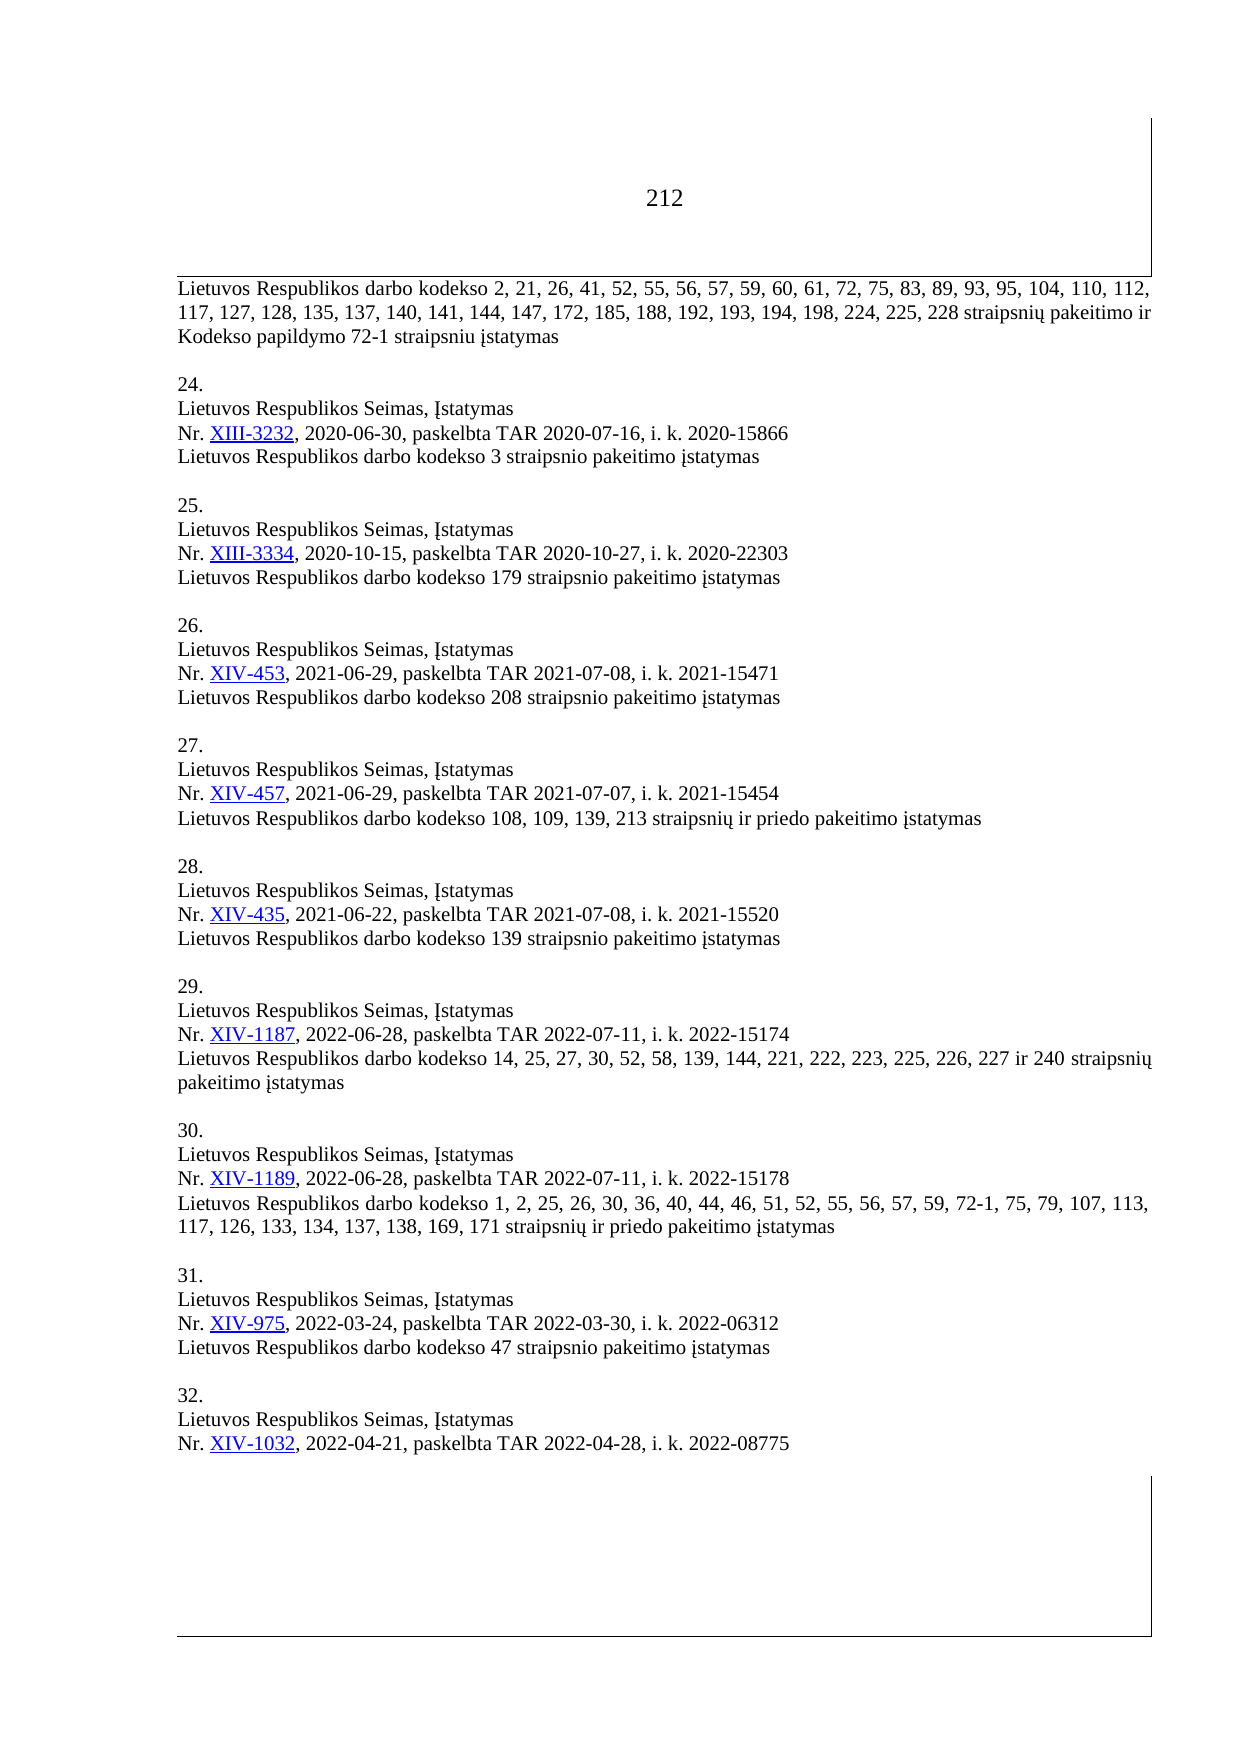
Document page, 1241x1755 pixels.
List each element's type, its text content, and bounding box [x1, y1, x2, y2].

text Lietuvos Respublikos darbo kodekso 179 straipsnio pakeitimo įstatymas [177, 565, 1152, 589]
text Lietuvos Respublikos darbo kodekso 208 straipsnio pakeitimo įstatymas [177, 685, 1152, 709]
text 28. [177, 853, 1152, 878]
text 32. [177, 1383, 1152, 1407]
text Lietuvos Respublikos darbo kodekso 1, 2, 25, 26, 30, 36, 40, 44, 46, 51, 52, 55, 56, 57, 59, 72-1, 75, 79, 107, 113, 117, 126, 133, 134, 137, 138, 169, 171 straipsnių ir priedo pakeitimo įstatymas [177, 1190, 1152, 1238]
text 25. [177, 493, 1152, 517]
text Nr. XIV-1189, 2022-06-28, paskelbta TAR 2022-07-11, i. k. 2022-15178 [177, 1166, 1152, 1190]
text Lietuvos Respublikos Seimas, Įstatymas [177, 757, 1152, 781]
text Lietuvos Respublikos Seimas, Įstatymas [177, 637, 1152, 661]
text 29. [177, 974, 1152, 998]
text 27. [177, 733, 1152, 757]
text Lietuvos Respublikos darbo kodekso 3 straipsnio pakeitimo įstatymas [177, 444, 1152, 468]
text Nr. XIV-457, 2021-06-29, paskelbta TAR 2021-07-07, i. k. 2021-15454 [177, 781, 1152, 805]
text Lietuvos Respublikos darbo kodekso 47 straipsnio pakeitimo įstatymas [177, 1335, 1152, 1359]
text 24. [177, 372, 1152, 396]
text Nr. XIV-1187, 2022-06-28, paskelbta TAR 2022-07-11, i. k. 2022-15174 [177, 1022, 1152, 1046]
text Nr. XIV-435, 2021-06-22, paskelbta TAR 2021-07-08, i. k. 2021-15520 [177, 902, 1152, 926]
text Nr. XIV-1032, 2022-04-21, paskelbta TAR 2022-04-28, i. k. 2022-08775 [177, 1431, 1152, 1455]
text Nr. XIV-975, 2022-03-24, paskelbta TAR 2022-03-30, i. k. 2022-06312 [177, 1311, 1152, 1335]
text Lietuvos Respublikos darbo kodekso 14, 25, 27, 30, 52, 58, 139, 144, 221, 222, 223, 225, 226, 227 ir 240 straipsnių pakeitimo įstatymas [177, 1046, 1152, 1094]
text Lietuvos Respublikos Seimas, Įstatymas [177, 1142, 1152, 1166]
text Lietuvos Respublikos Seimas, Įstatymas [177, 1407, 1152, 1431]
text Nr. XIII-3334, 2020-10-15, paskelbta TAR 2020-10-27, i. k. 2020-22303 [177, 541, 1152, 565]
text Lietuvos Respublikos Seimas, Įstatymas [177, 517, 1152, 541]
text 31. [177, 1263, 1152, 1287]
text Lietuvos Respublikos Seimas, Įstatymas [177, 396, 1152, 420]
text Nr. XIII-3232, 2020-06-30, paskelbta TAR 2020-07-16, i. k. 2020-15866 [177, 420, 1152, 444]
text 26. [177, 613, 1152, 637]
text Lietuvos Respublikos darbo kodekso 2, 21, 26, 41, 52, 55, 56, 57, 59, 60, 61, 72, 75, 83, 89, 93, 95, 104, 110, 112, 117, 127, 128, 135, 137, 140, 141, 144, 147, 172, 185, 188, 192, 193, 194, 198, 224, 225, 228 straipsnių pakeitimo ir Kodekso papildymo 72-1 straipsniu įstatymas [177, 276, 1152, 348]
text Nr. XIV-453, 2021-06-29, paskelbta TAR 2021-07-08, i. k. 2021-15471 [177, 661, 1152, 685]
text Lietuvos Respublikos Seimas, Įstatymas [177, 878, 1152, 902]
text 30. [177, 1118, 1152, 1142]
text Lietuvos Respublikos Seimas, Įstatymas [177, 998, 1152, 1022]
text Lietuvos Respublikos darbo kodekso 139 straipsnio pakeitimo įstatymas [177, 926, 1152, 950]
text Lietuvos Respublikos darbo kodekso 108, 109, 139, 213 straipsnių ir priedo pakeitimo įstatymas [177, 805, 1152, 829]
text Lietuvos Respublikos Seimas, Įstatymas [177, 1287, 1152, 1311]
